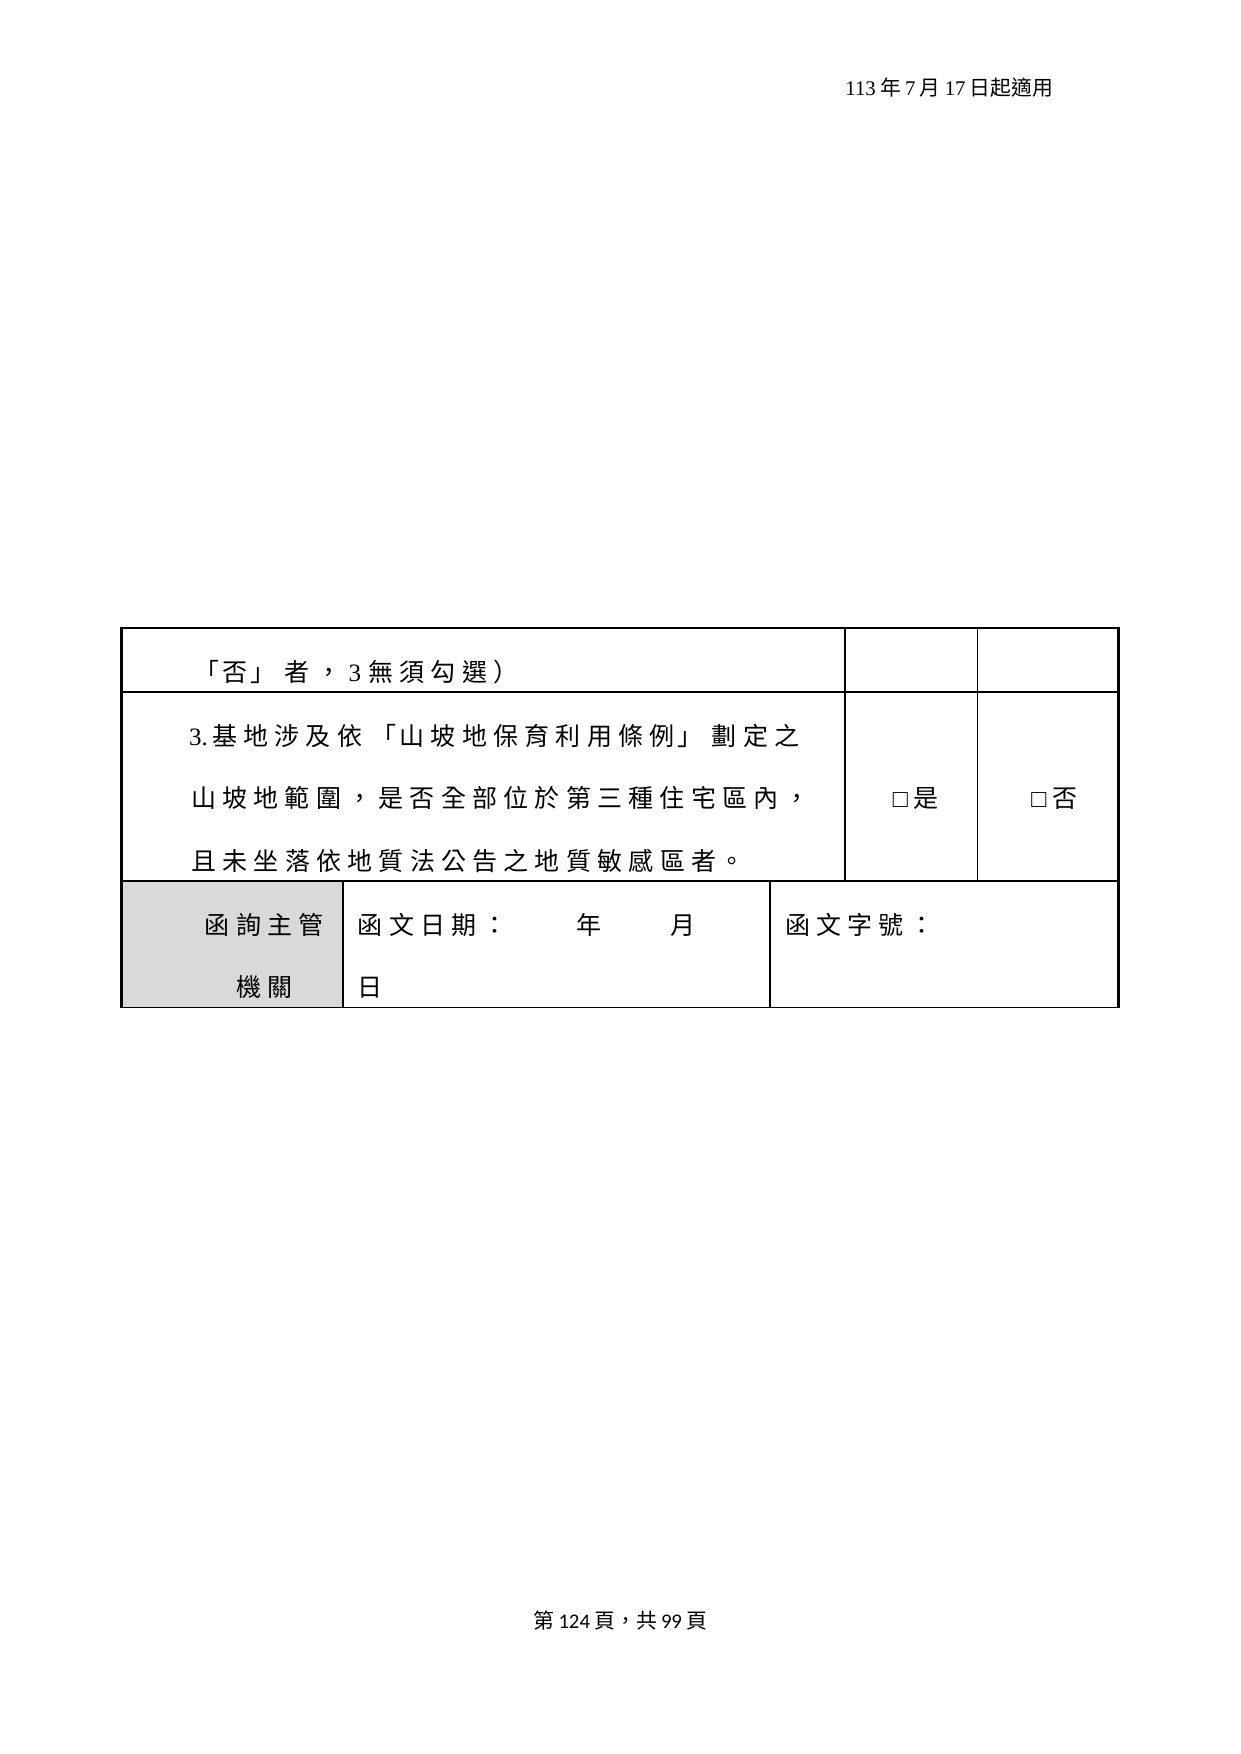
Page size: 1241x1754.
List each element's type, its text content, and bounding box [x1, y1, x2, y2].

table_cell 函文日期： 年 月 日 [344, 882, 769, 1007]
table_cell [846, 629, 977, 691]
table_cell □否 [978, 693, 1117, 880]
table_cell 函文字號： [771, 882, 1117, 1007]
table_cell 3.基地涉及依「山坡地保育利用條例」劃定之山坡地範圍，是否全部位於第三種住宅區內，且未坐落依地質法公告之地質敏感區者。 [123, 693, 844, 880]
table_cell 函詢主管機關 [123, 882, 342, 1007]
table_cell [978, 629, 1117, 691]
table_cell 「否」者，3無須勾選） [123, 629, 844, 691]
table_cell □是 [846, 693, 977, 880]
